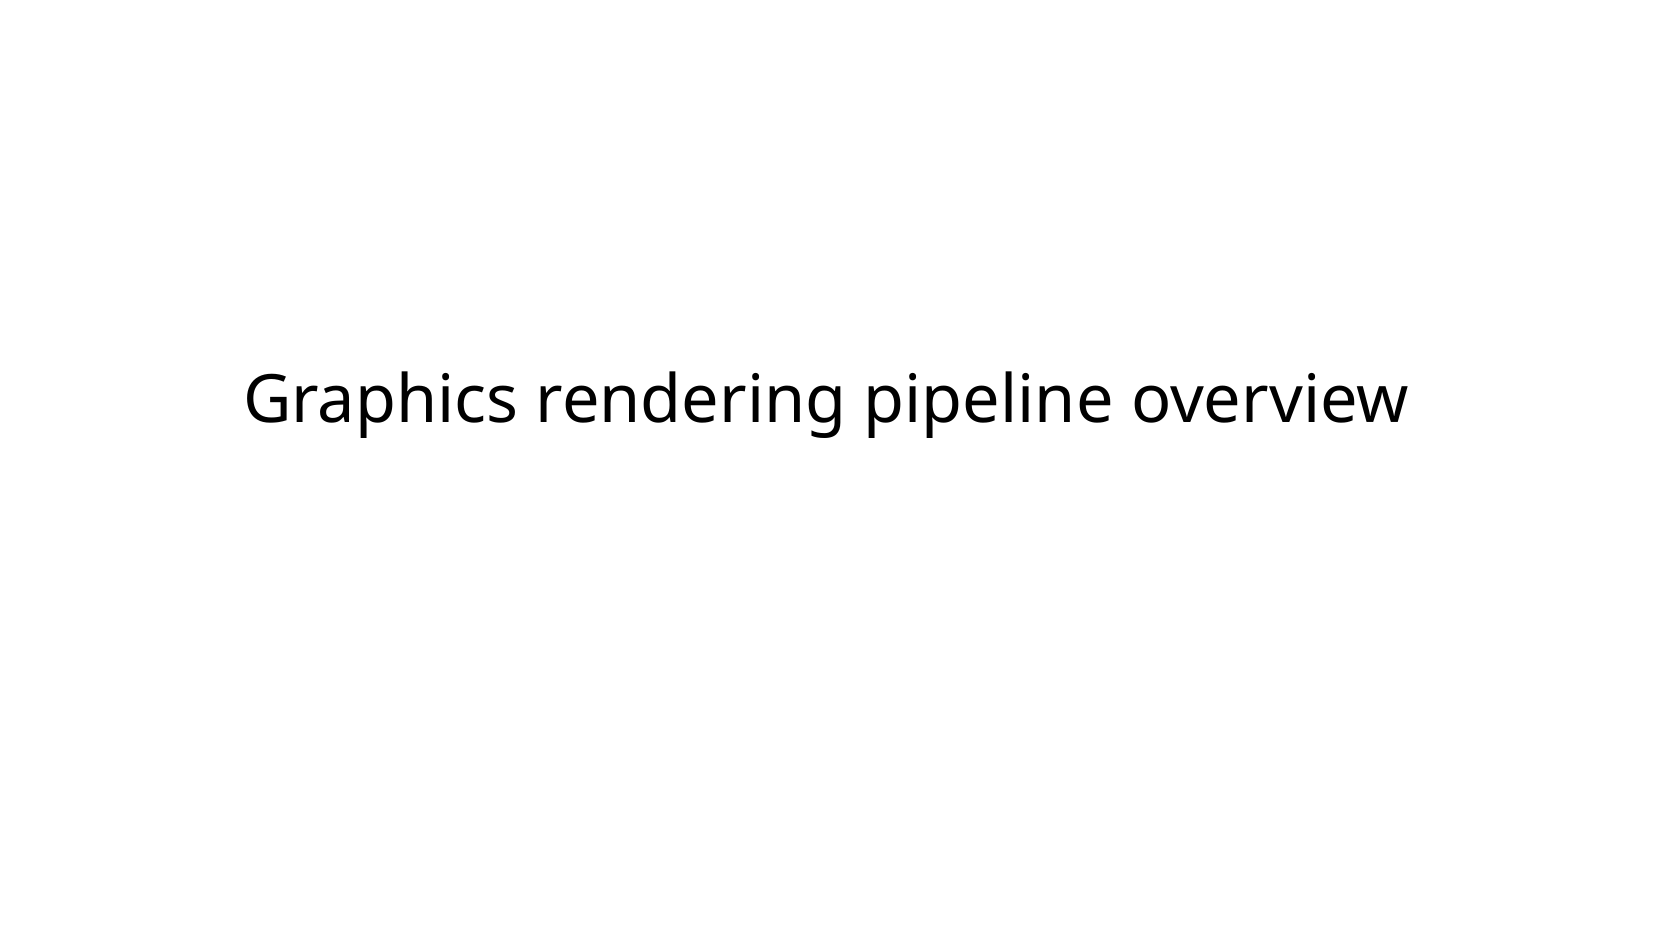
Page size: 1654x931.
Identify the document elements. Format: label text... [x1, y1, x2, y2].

subtitle Graphics rendering pipeline overview [82, 37, 1571, 757]
